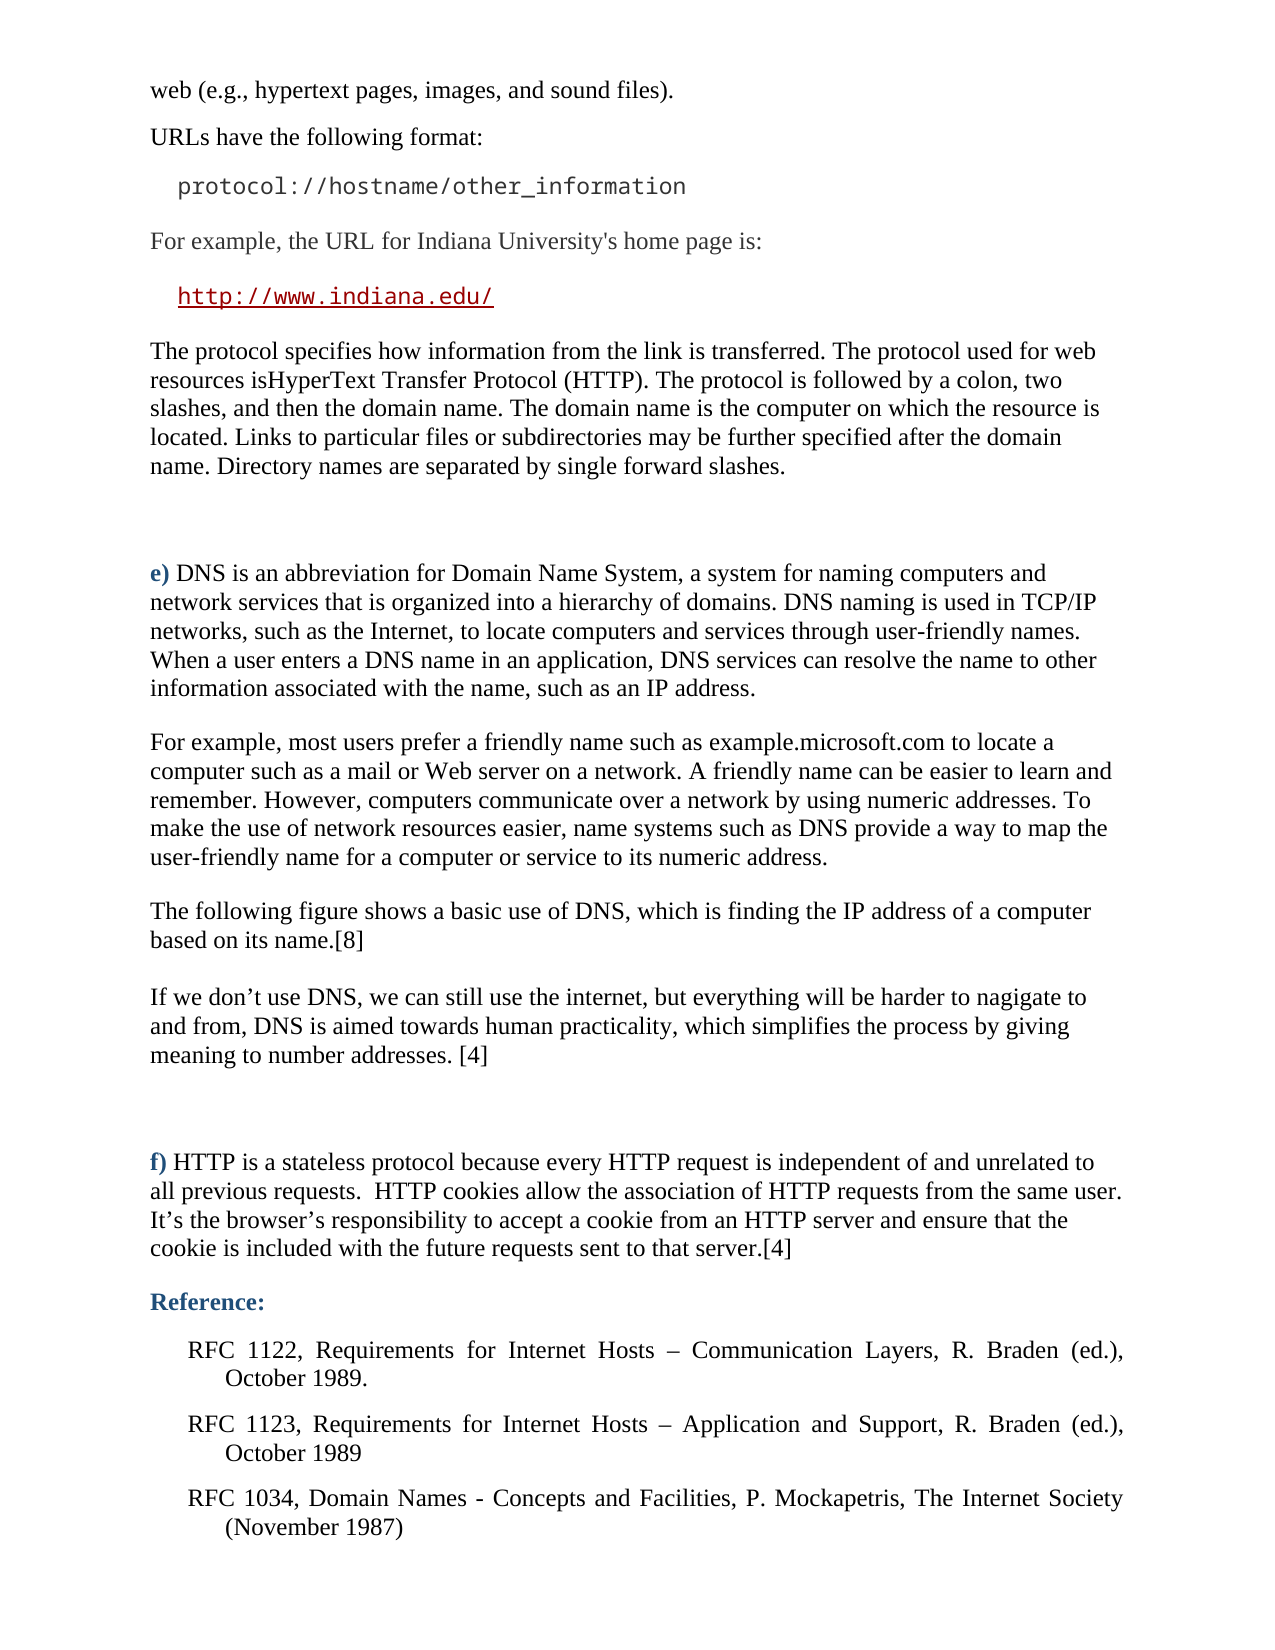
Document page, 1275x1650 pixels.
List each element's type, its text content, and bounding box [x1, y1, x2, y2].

text f) HTTP is a stateless protocol because every HTTP request is independent of and unrelated to all previous requests. HTTP cookies allow the association of HTTP requests from the same user. It’s the browser’s responsibility to accept a cookie from an HTTP server and ensure that the cookie is included with the future requests sent to that server.[4] [150, 1147, 1125, 1262]
text For example, the URL for Indiana University's home page is: [150, 226, 1125, 255]
text protocol://hostname/other_information [150, 170, 1125, 201]
text Reference: [150, 1287, 1125, 1316]
text The following figure shows a basic use of DNS, which is finding the IP address of a computer based on its name.[8] If we don’t use DNS, we can still use the internet, but everything will be harder to nagigate to and from, DNS is aimed towards human practicality, which simplifies the process by giving meaning to number addresses. [4] [150, 896, 1125, 1068]
text The protocol specifies how information from the link is transferred. The protocol used for web resources isHyperText Transfer Protocol (HTTP). The protocol is followed by a colon, two slashes, and then the domain name. The domain name is the computer on which the resource is located. Links to particular files or subdirectories may be further specified after the domain name. Directory names are separated by single forward slashes. [150, 336, 1125, 480]
text RFC 1122, Requirements for Internet Hosts – Communication Layers, R. Braden (ed.), October 1989. [187, 1335, 1125, 1392]
text web (e.g., hypertext pages, images, and sound files). [150, 75, 1125, 104]
text e) DNS is an abbreviation for Domain Name System, a system for naming computers and network services that is organized into a hierarchy of domains. DNS naming is used in TCP/IP networks, such as the Internet, to locate computers and services through user-friendly names. When a user enters a DNS name in an application, DNS services can resolve the name to other information associated with the name, such as an IP address. [150, 558, 1125, 702]
text RFC 1123, Requirements for Internet Hosts – Application and Support, R. Braden (ed.), October 1989 [187, 1409, 1125, 1466]
text http://www.indiana.edu/ [150, 280, 1125, 311]
text For example, most users prefer a friendly name such as example.microsoft.com to locate a computer such as a mail or Web server on a network. A friendly name can be easier to learn and remember. However, computers communicate over a network by using numeric addresses. To make the use of network resources easier, name systems such as DNS provide a way to map the user-friendly name for a computer or service to its numeric address. [150, 727, 1125, 871]
text URLs have the following format: [150, 122, 1125, 151]
text RFC 1034, Domain Names - Concepts and Facilities, P. Mockapetris, The Internet Society (November 1987) [187, 1483, 1125, 1541]
